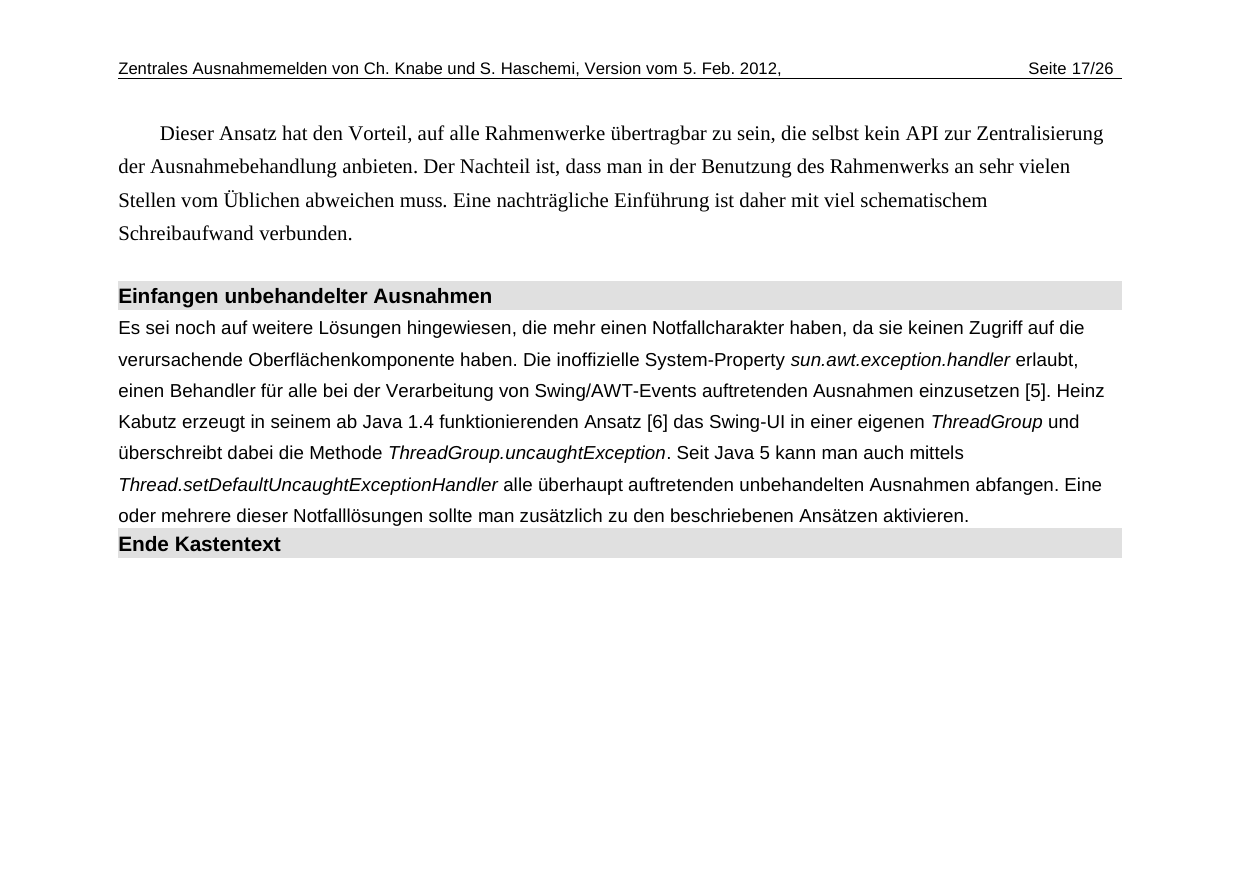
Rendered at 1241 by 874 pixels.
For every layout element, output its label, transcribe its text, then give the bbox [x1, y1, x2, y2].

text Dieser Ansatz hat den Vorteil, auf alle Rahmenwerke übertragbar zu sein, die selbst kein API zur Zentralisierung der Ausnahmebehandlung anbieten. Der Nachteil ist, dass man in der Benutzung des Rahmenwerks an sehr vielen Stellen vom Üblichen abweichen muss. Eine nachträgliche Einführung ist daher mit viel schematischem Schreibaufwand verbunden. [118, 114, 1122, 247]
text Es sei noch auf weitere Lösungen hingewiesen, die mehr einen Notfallcharakter haben, da sie keinen Zugriff auf die verursachende Oberflächenkomponente haben. Die inoffizielle System-Property sun.awt.exception.handler erlaubt, einen Behandler für alle bei der Verarbeitung von Swing/AWT-Events auftretenden Ausnahmen einzusetzen [5]. Heinz Kabutz erzeugt in seinem ab Java 1.4 funktionierenden Ansatz [6] das Swing-UI in einer eigenen ThreadGroup und überschreibt dabei die Methode ThreadGroup.uncaughtException. Seit Java 5 kann man auch mittels Thread.setDefaultUncaughtExceptionHandler alle überhaupt auftretenden unbehandelten Ausnahmen abfangen. Eine oder mehrere dieser Notfalllösungen sollte man zusätzlich zu den beschriebenen Ansätzen aktivieren. [118, 310, 1122, 528]
text Ende Kastentext [118, 528, 1122, 558]
text Einfangen unbehandelter Ausnahmen [118, 281, 1122, 310]
